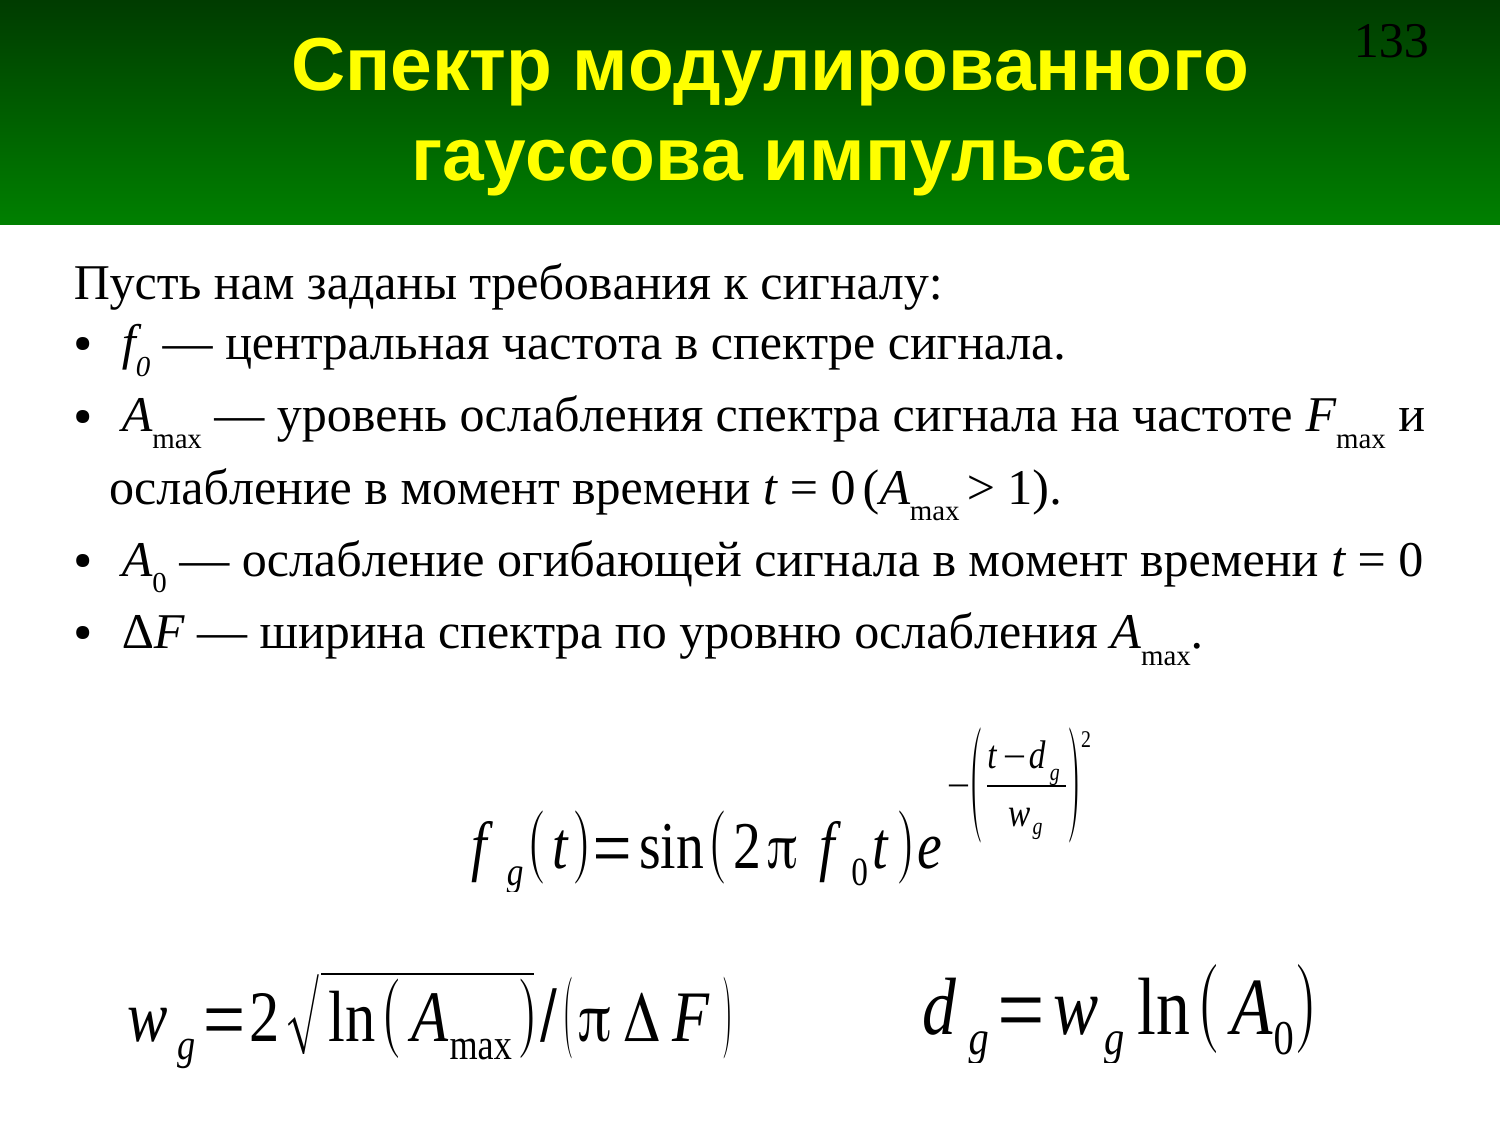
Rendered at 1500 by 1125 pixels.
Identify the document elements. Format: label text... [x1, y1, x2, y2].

chart [112, 968, 746, 1069]
title Спектр модулированного гауссова импульса [100, 7, 1441, 204]
chart [447, 726, 1105, 892]
text_box Пусть нам заданы требования к сигналу: f0 — центральная частота в спектре сигнала. Amax — уровень ослабления спектра сигнала на частоте Fmax и ослабление в момент времени t = 0 (Amax > 1). A0 — ослабление огибающей сигнала в момент времени t = 0 ΔF — ширина спектра по уровню ослабления Amax. [59, 242, 1453, 679]
chart [905, 957, 1335, 1063]
